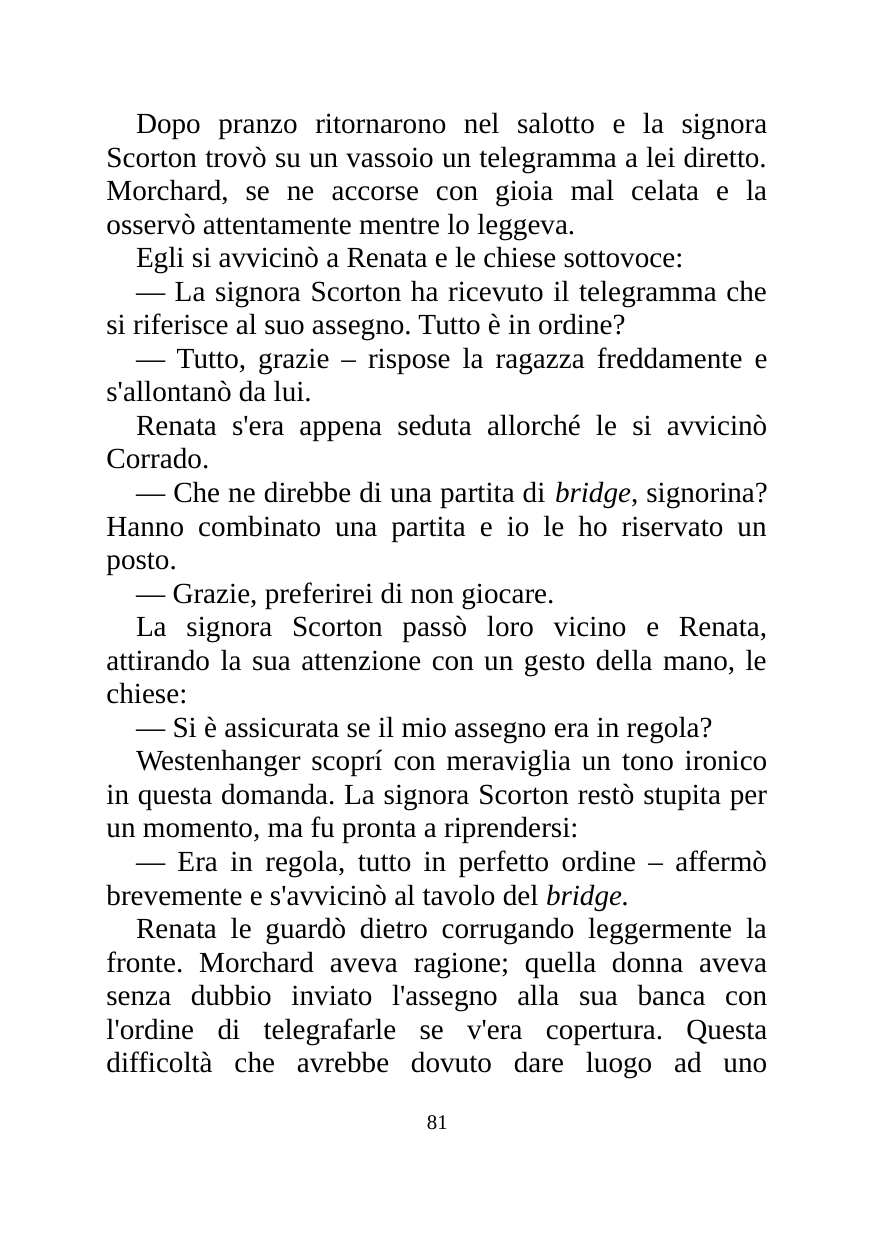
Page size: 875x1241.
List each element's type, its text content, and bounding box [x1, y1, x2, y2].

text — Si è assicurata se il mio assegno era in regola? [106, 710, 768, 743]
text La signora Scorton passò loro vicino e Renata, attirando la sua attenzione con un gesto della mano, le chiese: [106, 609, 768, 710]
text Westenhanger scoprí con meraviglia un tono ironico in questa domanda. La signora Scorton restò stupita per un momento, ma fu pronta a riprendersi: [106, 743, 768, 844]
text Renata le guardò dietro corrugando leggermente la fronte. Morchard aveva ragione; quella donna aveva senza dubbio inviato l'assegno alla sua banca con l'ordine di telegrafarle se v'era copertura. Questa difficoltà che avrebbe dovuto dare luogo ad uno [106, 911, 768, 1079]
text — Grazie, preferirei di non giocare. [106, 576, 768, 609]
text — La signora Scorton ha ricevuto il telegramma che si riferisce al suo assegno. Tutto è in ordine? [106, 274, 768, 341]
text Renata s'era appena seduta allorché le si avvicinò Corrado. [106, 408, 768, 475]
text Dopo pranzo ritornarono nel salotto e la signora Scorton trovò su un vassoio un telegramma a lei diretto. Morchard, se ne accorse con gioia mal celata e la osservò attentamente mentre lo leggeva. [106, 106, 768, 240]
text Egli si avvicinò a Renata e le chiese sottovoce: [106, 240, 768, 274]
text — Che ne direbbe di una partita di bridge, signorina? Hanno combinato una partita e io le ho riservato un posto. [106, 475, 768, 576]
text — Era in regola, tutto in perfetto ordine – affermò brevemente e s'avvicinò al tavolo del bridge. [106, 844, 768, 911]
text — Tutto, grazie – rispose la ragazza freddamente e s'allontanò da lui. [106, 341, 768, 408]
